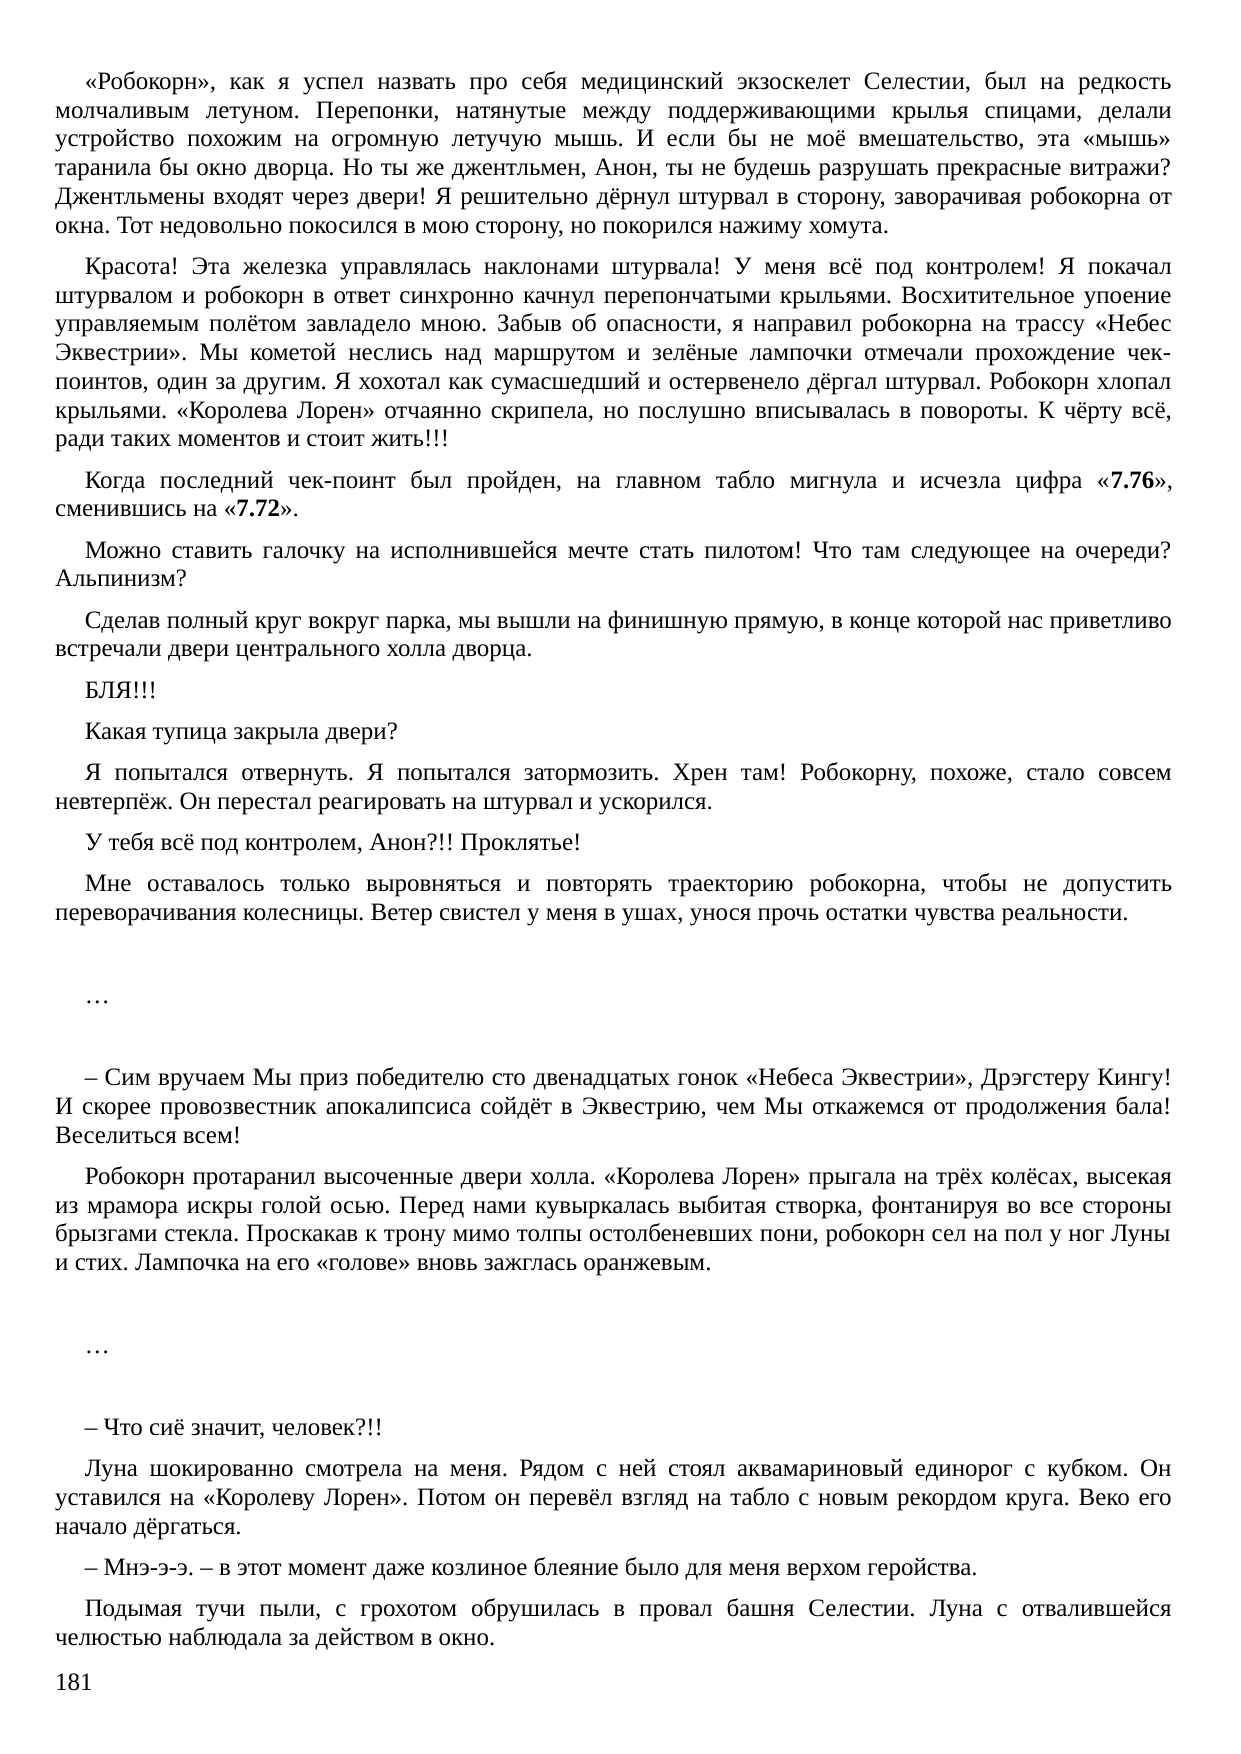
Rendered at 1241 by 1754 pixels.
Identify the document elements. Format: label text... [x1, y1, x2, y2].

text Когда последний чек-поинт был пройден, на главном табло мигнула и исчезла цифра «7.76», сменившись на «7.72». [55, 465, 1173, 522]
text … [55, 980, 1173, 1008]
text Подымая тучи пыли, с грохотом обрушилась в провал башня Селестии. Луна с отвалившейся челюстью наблюдала за действом в окно. [55, 1593, 1173, 1651]
text Красота! Эта железка управлялась наклонами штурвала! У меня всё под контролем! Я покачал штурвалом и робокорн в ответ синхронно качнул перепончатыми крыльями. Восхитительное упоение управляемым полётом завладело мною. Забыв об опасности, я направил робокорна на трассу «Небес Эквестрии». Мы кометой неслись над маршрутом и зелёные лампочки отмечали прохождение чек-поинтов, один за другим. Я хохотал как сумасшедший и остервенело дёргал штурвал. Робокорн хлопал крыльями. «Королева Лорен» отчаянно скрипела, но послушно вписывалась в повороты. К чёрту всё, ради таких моментов и стоит жить!!! [55, 251, 1173, 452]
text – Мнэ-э-э. – в этот момент даже козлиное блеяние было для меня верхом геройства. [55, 1552, 1173, 1581]
text Я попытался отвернуть. Я попытался затормозить. Хрен там! Робокорну, похоже, стало совсем невтерпёж. Он перестал реагировать на штурвал и ускорился. [55, 757, 1173, 815]
text – Сим вручаем Мы приз победителю сто двенадцатых гонок «Небеса Эквестрии», Дрэгстеру Кингу! И скорее провозвестник апокалипсиса сойдёт в Эквестрию, чем Мы откажемся от продолжения бала! Веселиться всем! [55, 1062, 1173, 1148]
text Какая тупица закрыла двери? [55, 716, 1173, 745]
text Мне оставалось только выровняться и повторять траекторию робокорна, чтобы не допустить переворачивания колесницы. Ветер свистел у меня в ушах, унося прочь остатки чувства реальности. [55, 868, 1173, 926]
text БЛЯ!!! [55, 675, 1173, 703]
text Можно ставить галочку на исполнившейся мечте стать пилотом! Что там следующее на очереди? Альпинизм? [55, 535, 1173, 592]
text Робокорн протаранил высоченные двери холла. «Королева Лорен» прыгала на трёх колёсах, высекая из мрамора искры голой осью. Перед нами кувыркалась выбитая створка, фонтанируя во все стороны брызгами стекла. Проскакав к трону мимо толпы остолбеневших пони, робокорн сел на пол у ног Луны и стих. Лампочка на его «голове» вновь зажглась оранжевым. [55, 1161, 1173, 1276]
text – Что сиё значит, человек?!! [55, 1412, 1173, 1441]
text У тебя всё под контролем, Анон?!! Проклятье! [55, 827, 1173, 856]
text «Робокорн», как я успел назвать про себя медицинский экзоскелет Селестии, был на редкость молчаливым летуном. Перепонки, натянутые между поддерживающими крылья спицами, делали устройство похожим на огромную летучую мышь. И если бы не моё вмешательство, эта «мышь» таранила бы окно дворца. Но ты же джентльмен, Анон, ты не будешь разрушать прекрасные витражи? Джентльмены входят через двери! Я решительно дёрнул штурвал в сторону, заворачивая робокорна от окна. Тот недовольно покосился в мою сторону, но покорился нажиму хомута. [55, 66, 1173, 238]
text … [55, 1330, 1173, 1358]
text Луна шокированно смотрела на меня. Рядом с ней стоял аквамариновый единорог с кубком. Он уставился на «Королеву Лорен». Потом он перевёл взгляд на табло с новым рекордом круга. Веко его начало дёргаться. [55, 1453, 1173, 1540]
text Сделав полный круг вокруг парка, мы вышли на финишную прямую, в конце которой нас приветливо встречали двери центрального холла дворца. [55, 605, 1173, 662]
